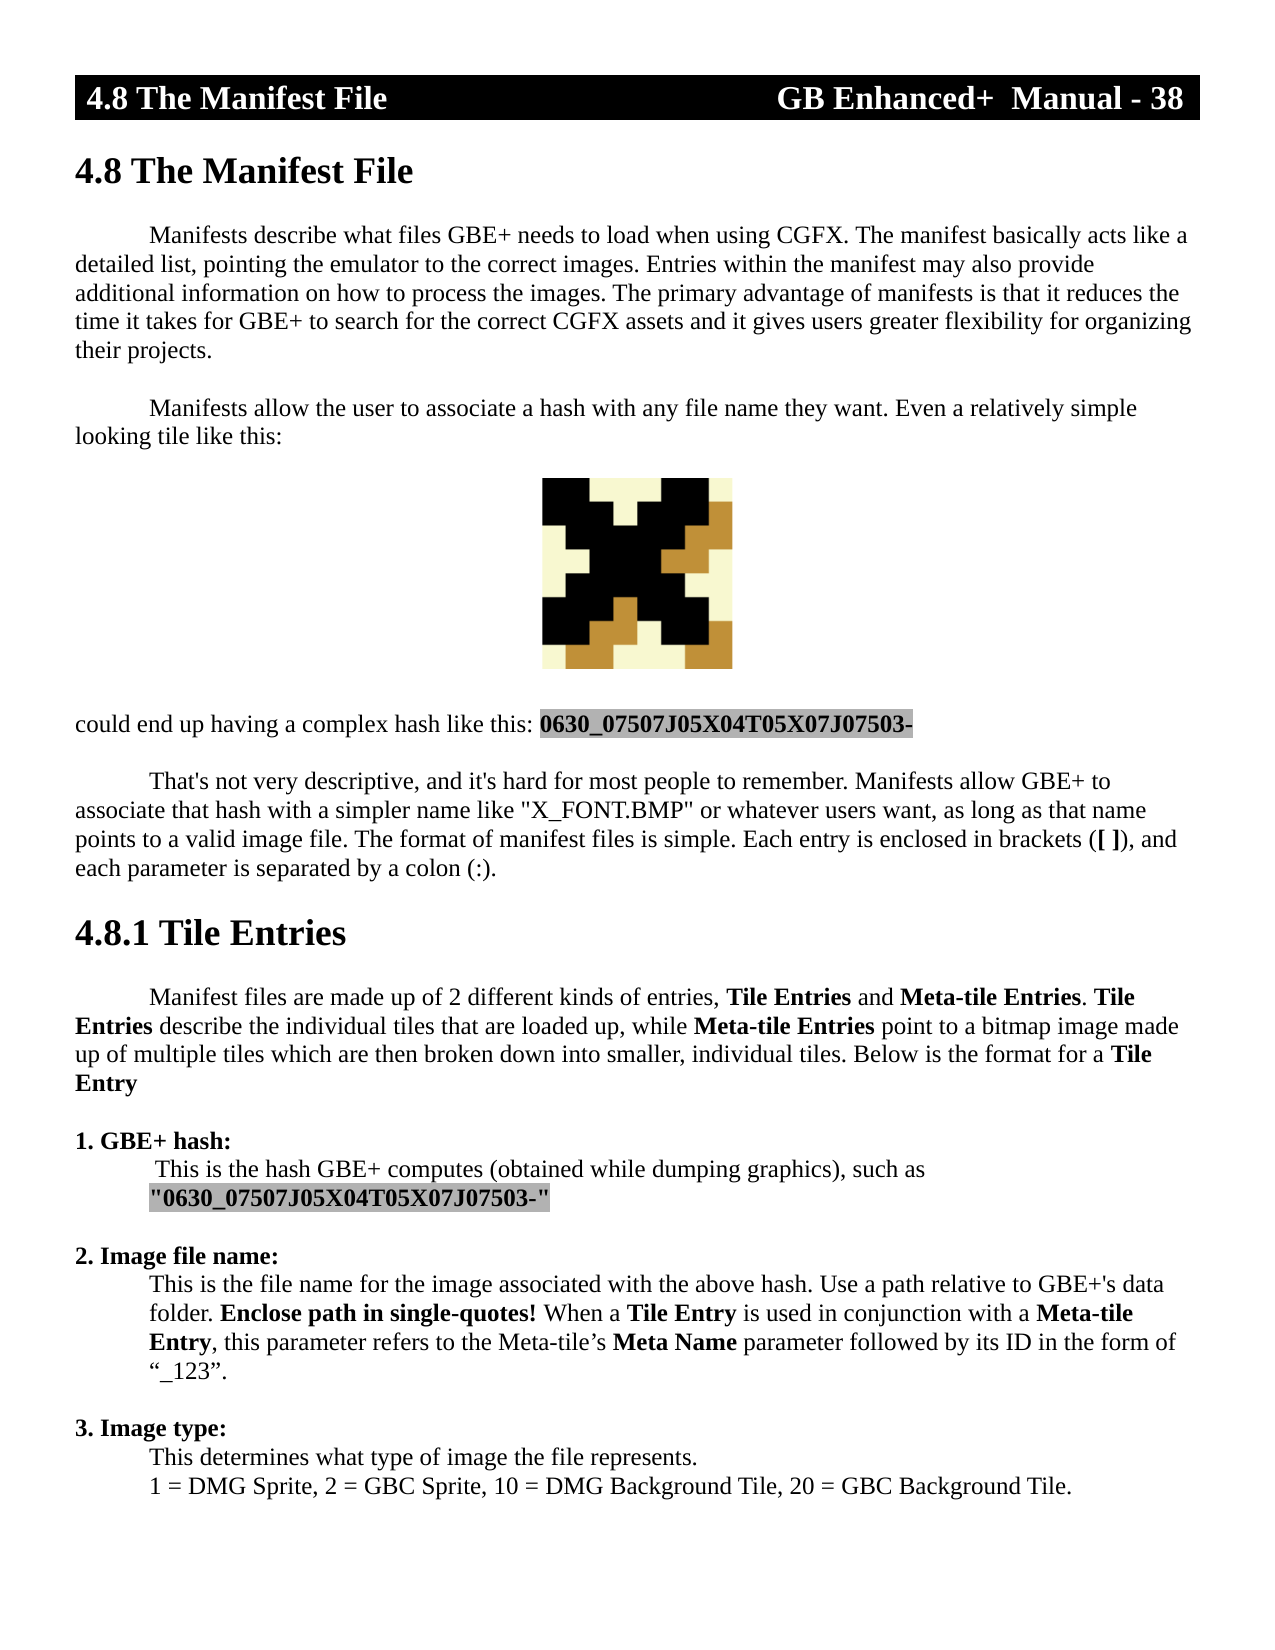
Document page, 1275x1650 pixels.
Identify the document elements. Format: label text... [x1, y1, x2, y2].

text Manifests describe what files GBE+ needs to load when using CGFX. The manifest basically acts like a detailed list, pointing the emulator to the correct images. Entries within the manifest may also provide additional information on how to process the images. The primary advantage of manifests is that it reduces the time it takes for GBE+ to search for the correct CGFX assets and it gives users greater flexibility for organizing their projects. [75, 220, 1200, 364]
text 4.8 The Manifest File GB Enhanced+ Manual - 38 [75, 75, 1200, 119]
text could end up having a complex hash like this: 0630_07507J05X04T05X07J07503- [75, 709, 1200, 738]
text 3. Image type: [75, 1413, 1200, 1442]
text Manifest files are made up of 2 different kinds of entries, Tile Entries and Meta-tile Entries. Tile Entries describe the individual tiles that are loaded up, while Meta-tile Entries point to a bitmap image made up of multiple tiles which are then broken down into smaller, individual tiles. Below is the format for a Tile Entry [75, 982, 1200, 1097]
text That's not very descriptive, and it's hard for most people to remember. Manifests allow GBE+ to associate that hash with a simpler name like "X_FONT.BMP" or whatever users want, as long as that name points to a valid image file. The format of manifest files is simple. Each entry is enclosed in brackets ([ ]), and each parameter is separated by a colon (:). [75, 766, 1200, 881]
text 1 = DMG Sprite, 2 = GBC Sprite, 10 = DMG Background Tile, 20 = GBC Background Tile. [75, 1471, 1200, 1499]
picture [542, 478, 733, 669]
text 4.8 The Manifest File [75, 148, 1200, 191]
text This is the hash GBE+ computes (obtained while dumping graphics), such as "0630_07507J05X04T05X07J07503-" [75, 1154, 1200, 1212]
text This determines what type of image the file represents. [75, 1442, 1200, 1471]
text Manifests allow the user to associate a hash with any file name they want. Even a relatively simple looking tile like this: [75, 393, 1200, 450]
text 2. Image file name: [75, 1241, 1200, 1269]
text 1. GBE+ hash: [75, 1126, 1200, 1154]
text 4.8.1 Tile Entries [75, 910, 1200, 953]
text This is the file name for the image associated with the above hash. Use a path relative to GBE+'s data folder. Enclose path in single-quotes! When a Tile Entry is used in conjunction with a Meta-tile Entry, this parameter refers to the Meta-tile’s Meta Name parameter followed by its ID in the form of “_123”. [75, 1269, 1200, 1384]
